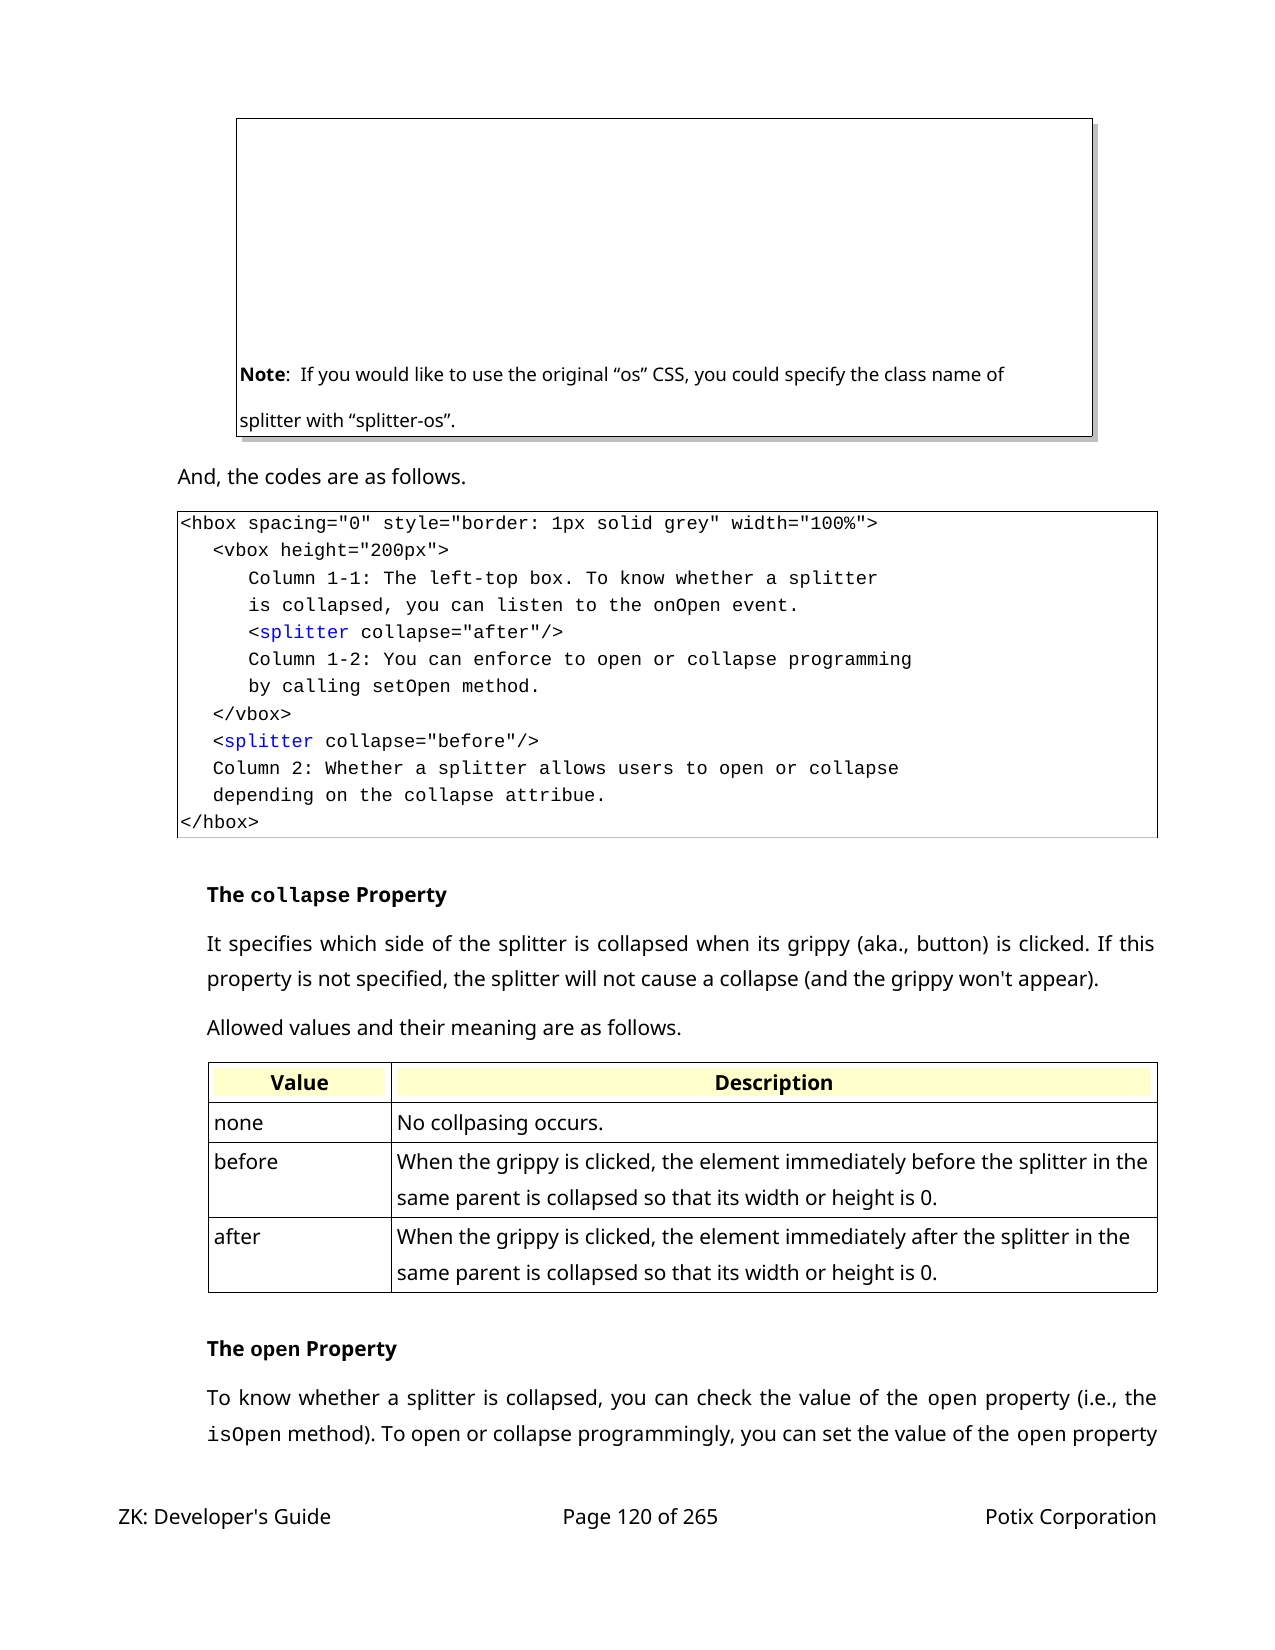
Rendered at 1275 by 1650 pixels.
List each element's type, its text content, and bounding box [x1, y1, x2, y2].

text depending on the collapse attribue. [178, 783, 1157, 807]
text splitter with “splitter-os”. [237, 404, 1092, 436]
text </hbox> [178, 810, 1157, 837]
text Column 1-2: You can enforce to open or collapse programming [178, 647, 1157, 671]
table_cell before [209, 1143, 391, 1217]
text Column 1-1: The left-top box. To know whether a splitter [178, 566, 1157, 590]
text by calling setOpen method. [178, 674, 1157, 698]
text Allowed values and their meaning are as follows. [207, 1013, 1157, 1041]
text <splitter collapse="before"/> [178, 729, 1157, 753]
text And, the codes are as follows. [177, 462, 1157, 491]
text <vbox height="200px"> [178, 538, 1157, 563]
table_header Value [209, 1063, 391, 1102]
subtitle The open Property [207, 1334, 1157, 1363]
table_header Description [392, 1063, 1157, 1102]
text is collapsed, you can listen to the onOpen event. [178, 593, 1157, 617]
text <splitter collapse="after"/> [178, 620, 1157, 644]
table_cell When the grippy is clicked, the element immediately after the splitter in the same parent is collapsed so that its width or height is 0. [392, 1218, 1157, 1292]
table_cell none [209, 1103, 391, 1142]
text To know whether a splitter is collapsed, you can check the value of the open property (i.e., the isOpen method). To open or collapse programmingly, you can set the value of the open property [207, 1383, 1157, 1447]
table_cell after [209, 1218, 391, 1292]
subtitle The collapse Property [207, 880, 1157, 908]
text Note: If you would like to use the original “os” CSS, you could specify the class name of [237, 119, 1092, 387]
table_cell No collpasing occurs. [392, 1103, 1157, 1142]
text It specifies which side of the splitter is collapsed when its grippy (aka., button) is clicked. If this property is not specified, the splitter will not cause a collapse (and the grippy won't appear). [207, 929, 1157, 993]
text <hbox spacing="0" style="border: 1px solid grey" width="100%"> [178, 512, 1157, 535]
table_cell When the grippy is clicked, the element immediately before the splitter in the same parent is collapsed so that its width or height is 0. [392, 1143, 1157, 1217]
text Column 2: Whether a splitter allows users to open or collapse [178, 756, 1157, 780]
text </vbox> [178, 701, 1157, 726]
